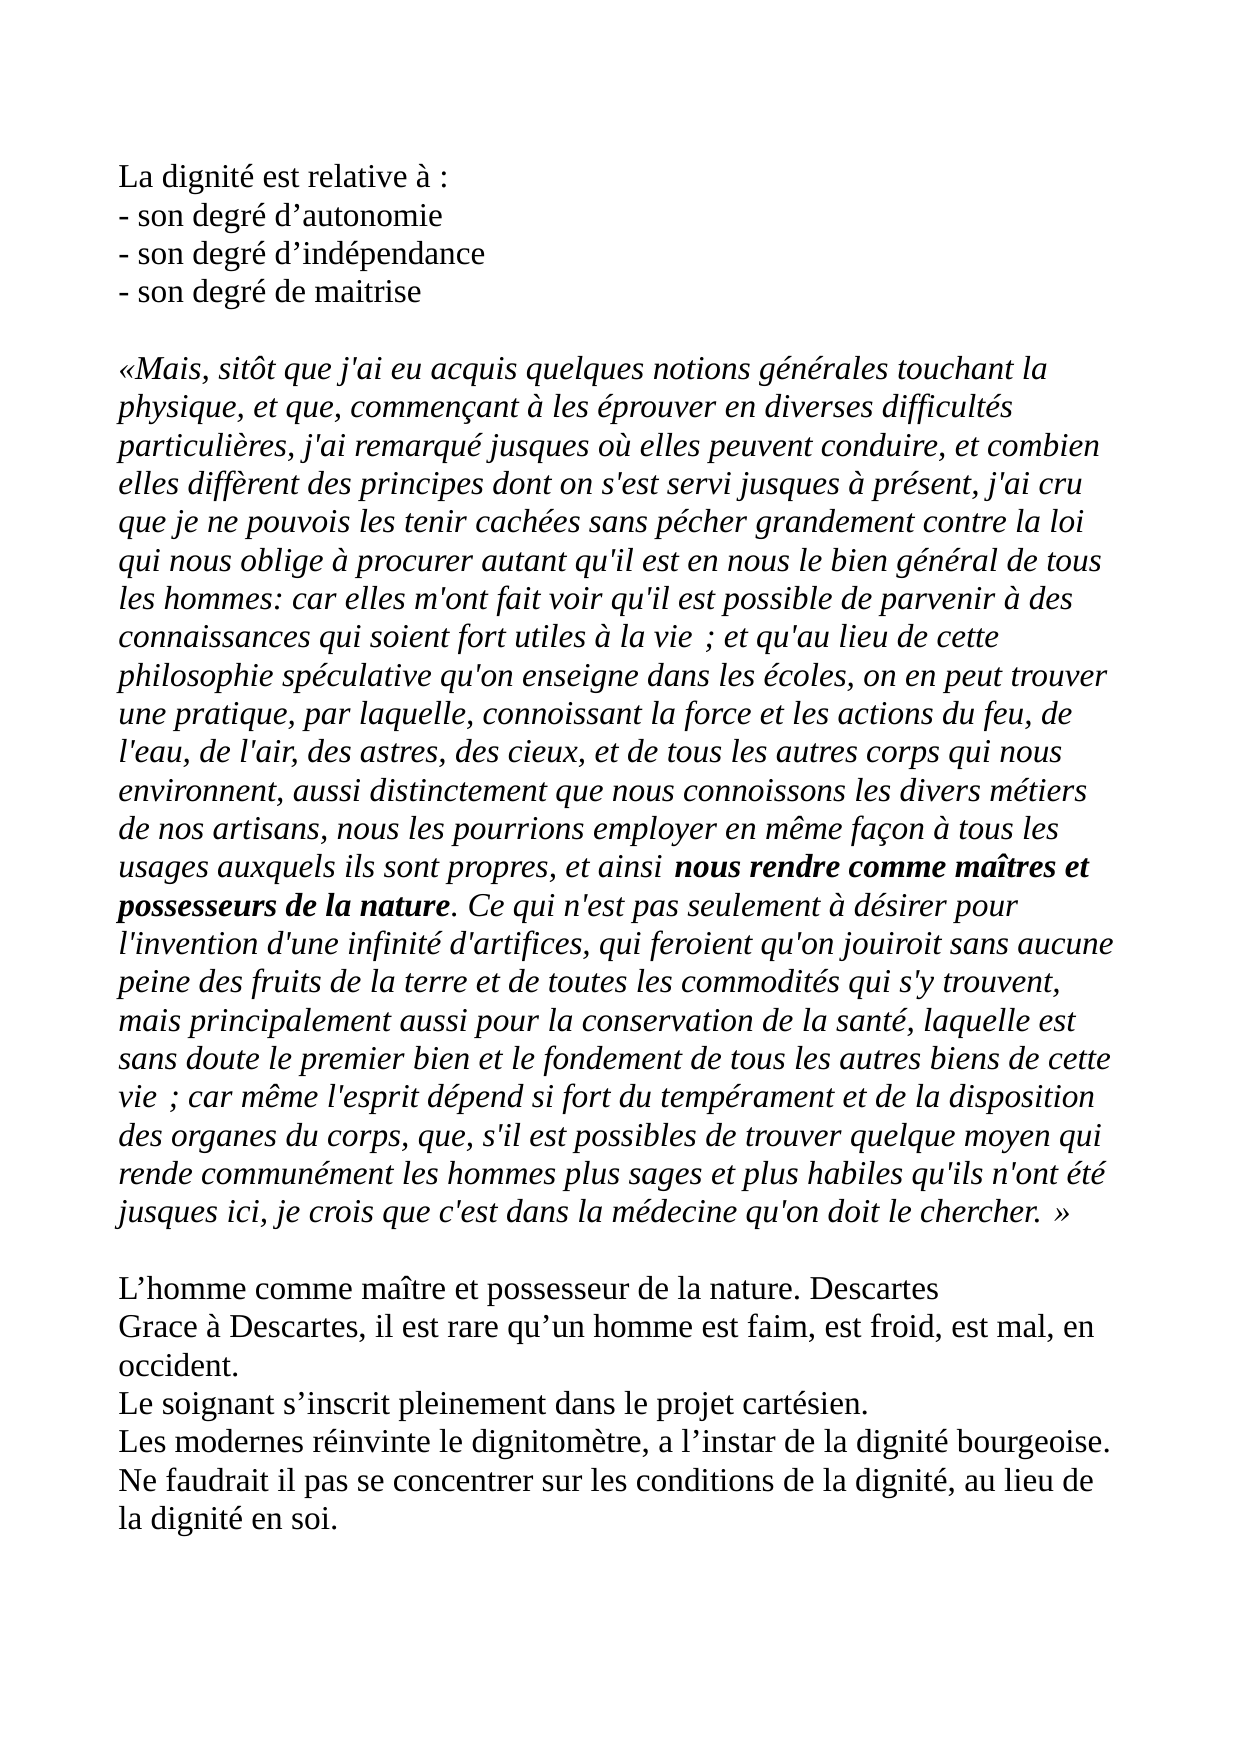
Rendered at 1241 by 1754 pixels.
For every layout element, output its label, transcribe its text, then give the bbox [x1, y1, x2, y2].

text Le soignant s’inscrit pleinement dans le projet cartésien. [118, 1383, 1122, 1421]
text «Mais, sitôt que j'ai eu acquis quelques notions générales touchant la physique, et que, commençant à les éprouver en diverses difficultés particulières, j'ai remarqué jusques où elles peuvent conduire, et combien elles diffèrent des principes dont on s'est servi jusques à présent, j'ai cru que je ne pouvois les tenir cachées sans pécher grandement contre la loi qui nous oblige à procurer autant qu'il est en nous le bien général de tous les hommes: car elles m'ont fait voir qu'il est possible de parvenir à des connaissances qui soient fort utiles à la vie ; et qu'au lieu de cette philosophie spéculative qu'on enseigne dans les écoles, on en peut trouver une pratique, par laquelle, connoissant la force et les actions du feu, de l'eau, de l'air, des astres, des cieux, et de tous les autres corps qui nous environnent, aussi distinctement que nous connoissons les divers métiers de nos artisans, nous les pourrions employer en même façon à tous les usages auxquels ils sont propres, et ainsi nous rendre comme maîtres et possesseurs de la nature. Ce qui n'est pas seulement à désirer pour l'invention d'une infinité d'artifices, qui feroient qu'on jouiroit sans aucune peine des fruits de la terre et de toutes les commodités qui s'y trouvent, mais principalement aussi pour la conservation de la santé, laquelle est sans doute le premier bien et le fondement de tous les autres biens de cette vie ; car même l'esprit dépend si fort du tempérament et de la disposition des organes du corps, que, s'il est possibles de trouver quelque moyen qui rende communément les hommes plus sages et plus habiles qu'ils n'ont été jusques ici, je crois que c'est dans la médecine qu'on doit le chercher. » [118, 348, 1122, 1230]
text - son degré de maitrise [118, 271, 1122, 310]
text La dignité est relative à : [118, 156, 1122, 195]
text - son degré d’autonomie [118, 195, 1122, 233]
text L’homme comme maître et possesseur de la nature. Descartes [118, 1268, 1122, 1306]
text Ne faudrait il pas se concentrer sur les conditions de la dignité, au lieu de la dignité en soi. [118, 1460, 1122, 1536]
text Les modernes réinvinte le dignitomètre, a l’instar de la dignité bourgeoise. [118, 1421, 1122, 1460]
text - son degré d’indépendance [118, 233, 1122, 271]
text Grace à Descartes, il est rare qu’un homme est faim, est froid, est mal, en occident. [118, 1306, 1122, 1383]
